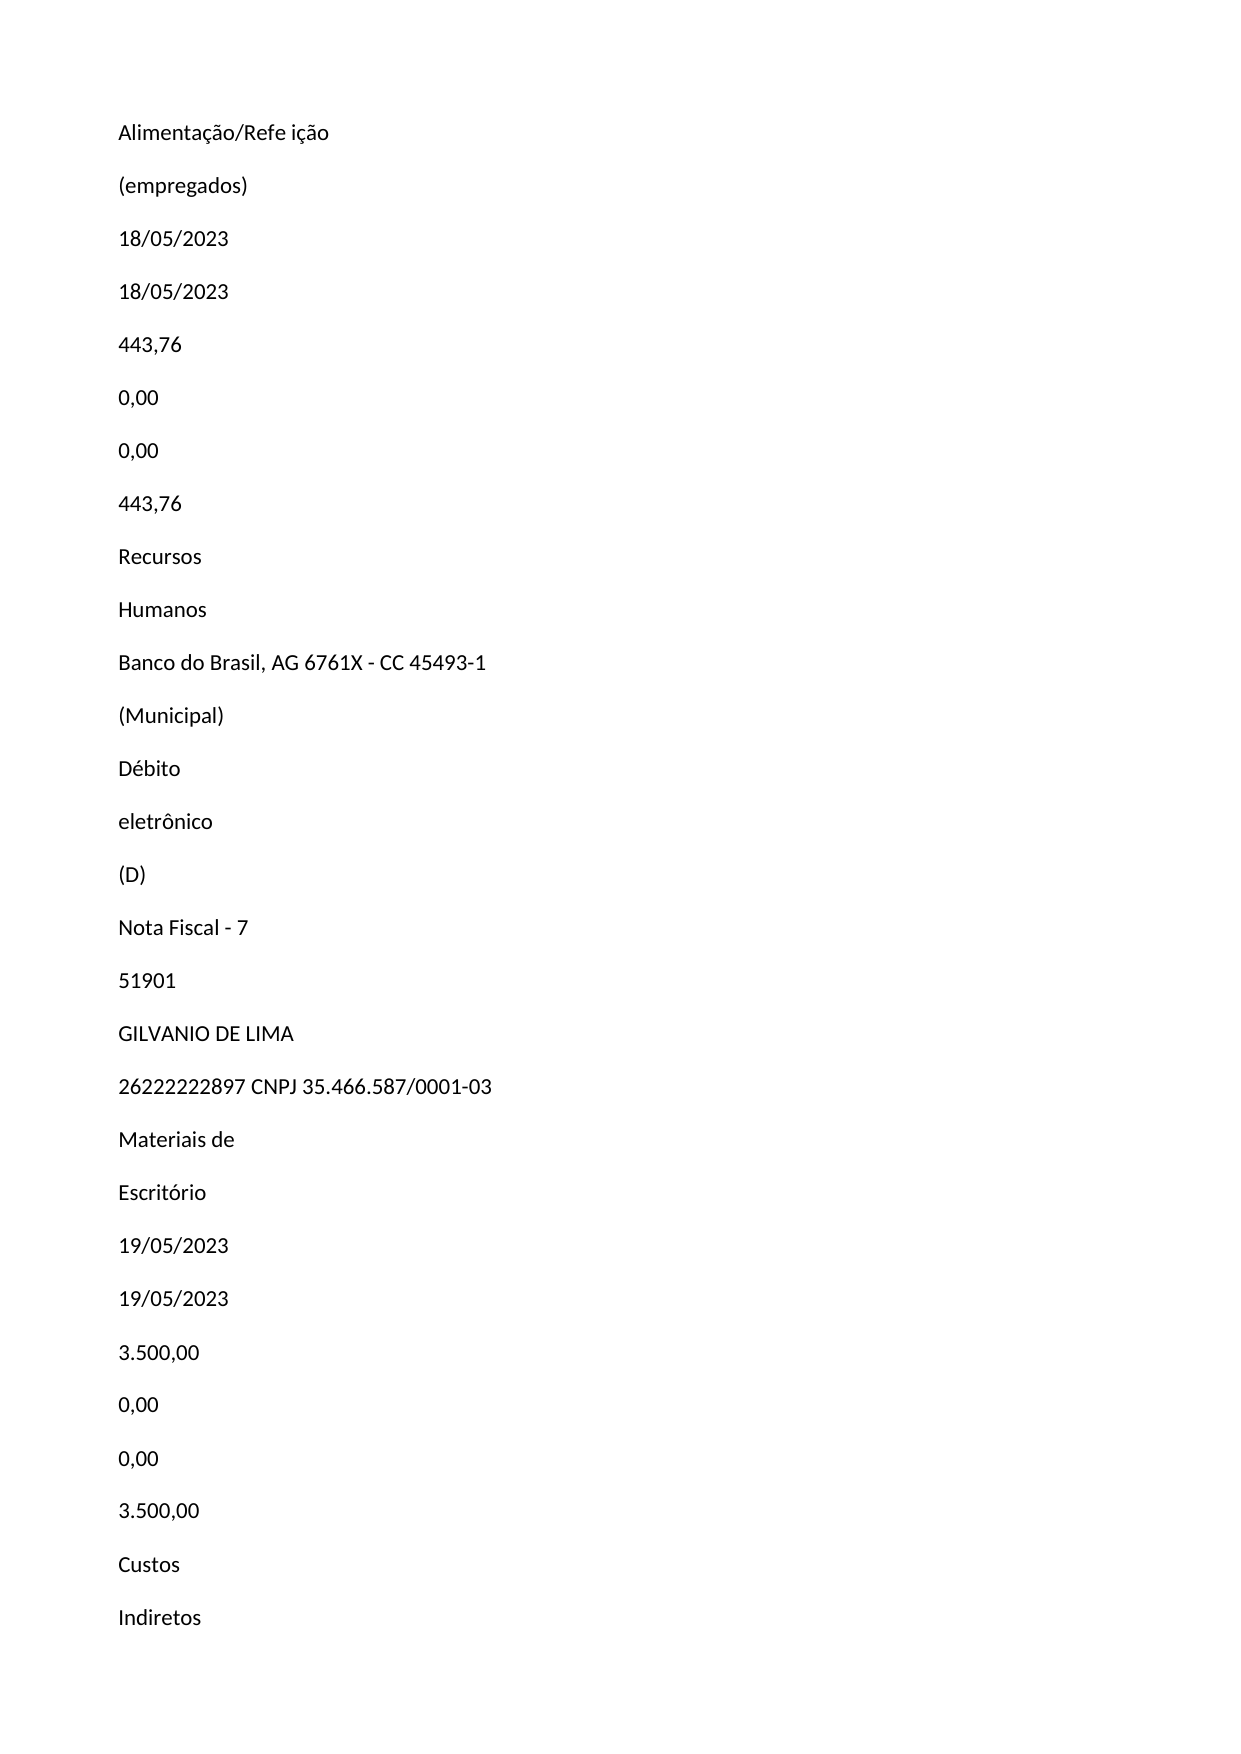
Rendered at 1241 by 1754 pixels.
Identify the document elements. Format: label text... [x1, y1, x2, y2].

text 3.500,00 [118, 1497, 1122, 1525]
text Custos [118, 1550, 1122, 1578]
text 18/05/2023 [118, 224, 1122, 252]
text 0,00 [118, 436, 1122, 464]
text (Municipal) [118, 701, 1122, 729]
text Débito [118, 754, 1122, 782]
text 0,00 [118, 383, 1122, 411]
text eletrônico [118, 807, 1122, 835]
text Alimentação/Refe ição [118, 118, 1122, 146]
text 51901 [118, 966, 1122, 994]
text 19/05/2023 [118, 1284, 1122, 1313]
text 0,00 [118, 1444, 1122, 1472]
text Banco do Brasil, AG 6761X - CC 45493-1 [118, 648, 1122, 676]
text GILVANIO DE LIMA [118, 1019, 1122, 1047]
text Humanos [118, 595, 1122, 623]
text 3.500,00 [118, 1338, 1122, 1366]
text (D) [118, 860, 1122, 888]
text Materiais de [118, 1126, 1122, 1153]
text 0,00 [118, 1391, 1122, 1419]
text 443,76 [118, 330, 1122, 358]
text 18/05/2023 [118, 277, 1122, 305]
text (empregados) [118, 171, 1122, 199]
text Indiretos [118, 1603, 1122, 1631]
text 26222222897 CNPJ 35.466.587/0001-03 [118, 1072, 1122, 1101]
text 19/05/2023 [118, 1232, 1122, 1259]
text Recursos [118, 542, 1122, 570]
text 443,76 [118, 489, 1122, 517]
text Nota Fiscal - 7 [118, 913, 1122, 941]
text Escritório [118, 1178, 1122, 1207]
